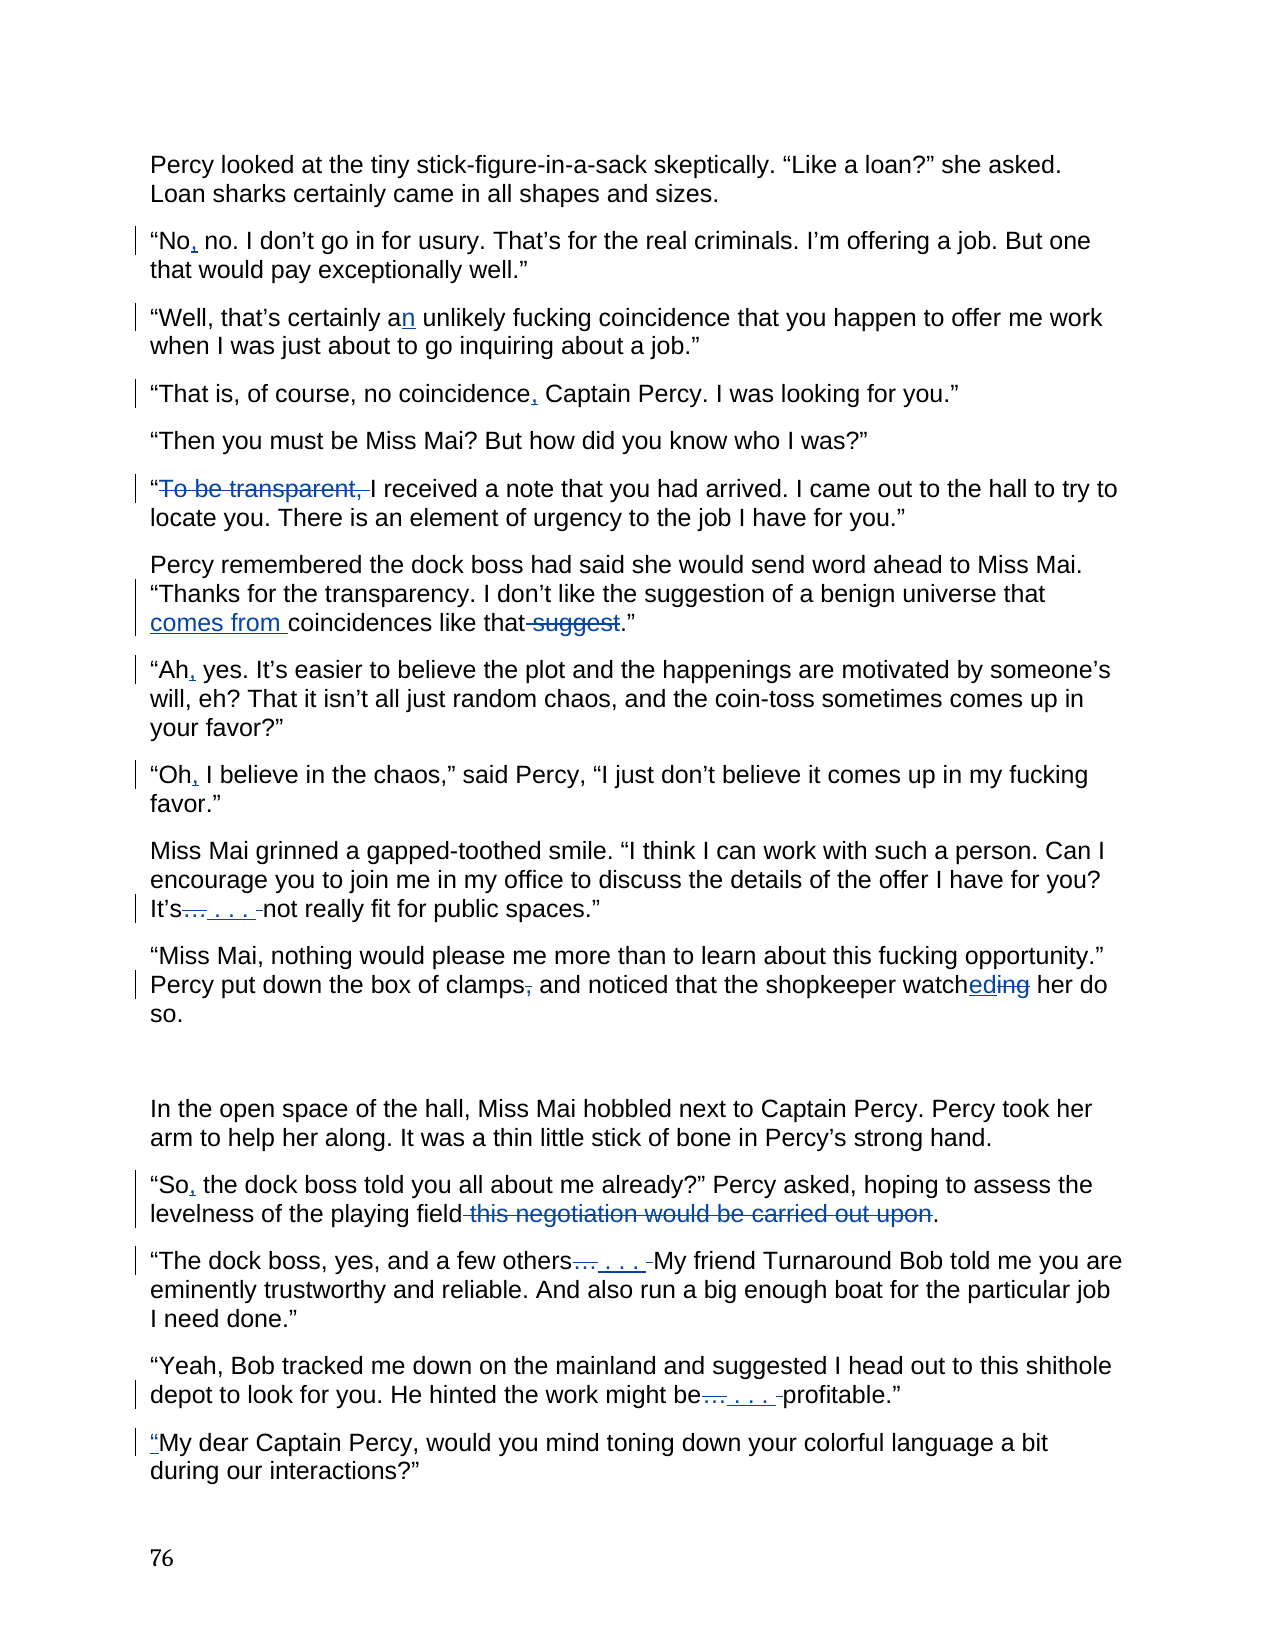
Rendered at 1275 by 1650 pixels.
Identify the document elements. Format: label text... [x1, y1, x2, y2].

text “Well, that’s certainly an unlikely fucking coincidence that you happen to offer me work when I was just about to go inquiring about a job.” [150, 302, 1125, 360]
text “Ah, yes. It’s easier to believe the plot and the happenings are motivated by someone’s will, eh? That it isn’t all just random chaos, and the coin-toss sometimes comes up in your favor?” [150, 655, 1125, 741]
text “I received a note that you had arrived. I came out to the hall to try to locate you. There is an element of urgency to the job I have for you.” [150, 474, 1125, 531]
text “That is, of course, no coincidence, Captain Percy. I was looking for you.” [150, 379, 1125, 407]
text “My dear Captain Percy, would you mind toning down your colorful language a bit during our interactions?” [150, 1427, 1125, 1485]
text In the open space of the hall, Miss Mai hobbled next to Captain Percy. Percy took her arm to help her along. It was a thin little stick of bone in Percy’s strong hand. [150, 1094, 1125, 1151]
text Percy looked at the tiny stick-figure-in-a-sack skeptically. “Like a loan?” she asked. Loan sharks certainly came in all shapes and sizes. [150, 150, 1125, 207]
text “So, the dock boss told you all about me already?” Percy asked, hoping to assess the levelness of the playing field. [150, 1170, 1125, 1227]
text “No, no. I don’t go in for usury. That’s for the real criminals. I’m offering a job. But one that would pay exceptionally well.” [150, 226, 1125, 284]
text “Then you must be Miss Mai? But how did you know who I was?” [150, 426, 1125, 455]
text Miss Mai grinned a gapped-toothed smile. “I think I can work with such a person. Can I encourage you to join me in my office to discuss the details of the offer I have for you? It’s . . . not really fit for public spaces.” [150, 836, 1125, 922]
text “Oh, I believe in the chaos,” said Percy, “I just don’t believe it comes up in my fucking favor.” [150, 760, 1125, 817]
text “Yeah, Bob tracked me down on the mainland and suggested I head out to this shithole depot to look for you. He hinted the work might be . . . profitable.” [150, 1351, 1125, 1409]
text “Miss Mai, nothing would please me more than to learn about this fucking opportunity.” Percy put down the box of clamps and noticed that the shopkeeper watched her do so. [150, 941, 1125, 1027]
text Percy remembered the dock boss had said she would send word ahead to Miss Mai. “Thanks for the transparency. I don’t like the suggestion of a benign universe that comes from coincidences like that.” [150, 550, 1125, 636]
text “The dock boss, yes, and a few others . . . My friend Turnaround Bob told me you are eminently trustworthy and reliable. And also run a big enough boat for the particular job I need done.” [150, 1246, 1125, 1332]
